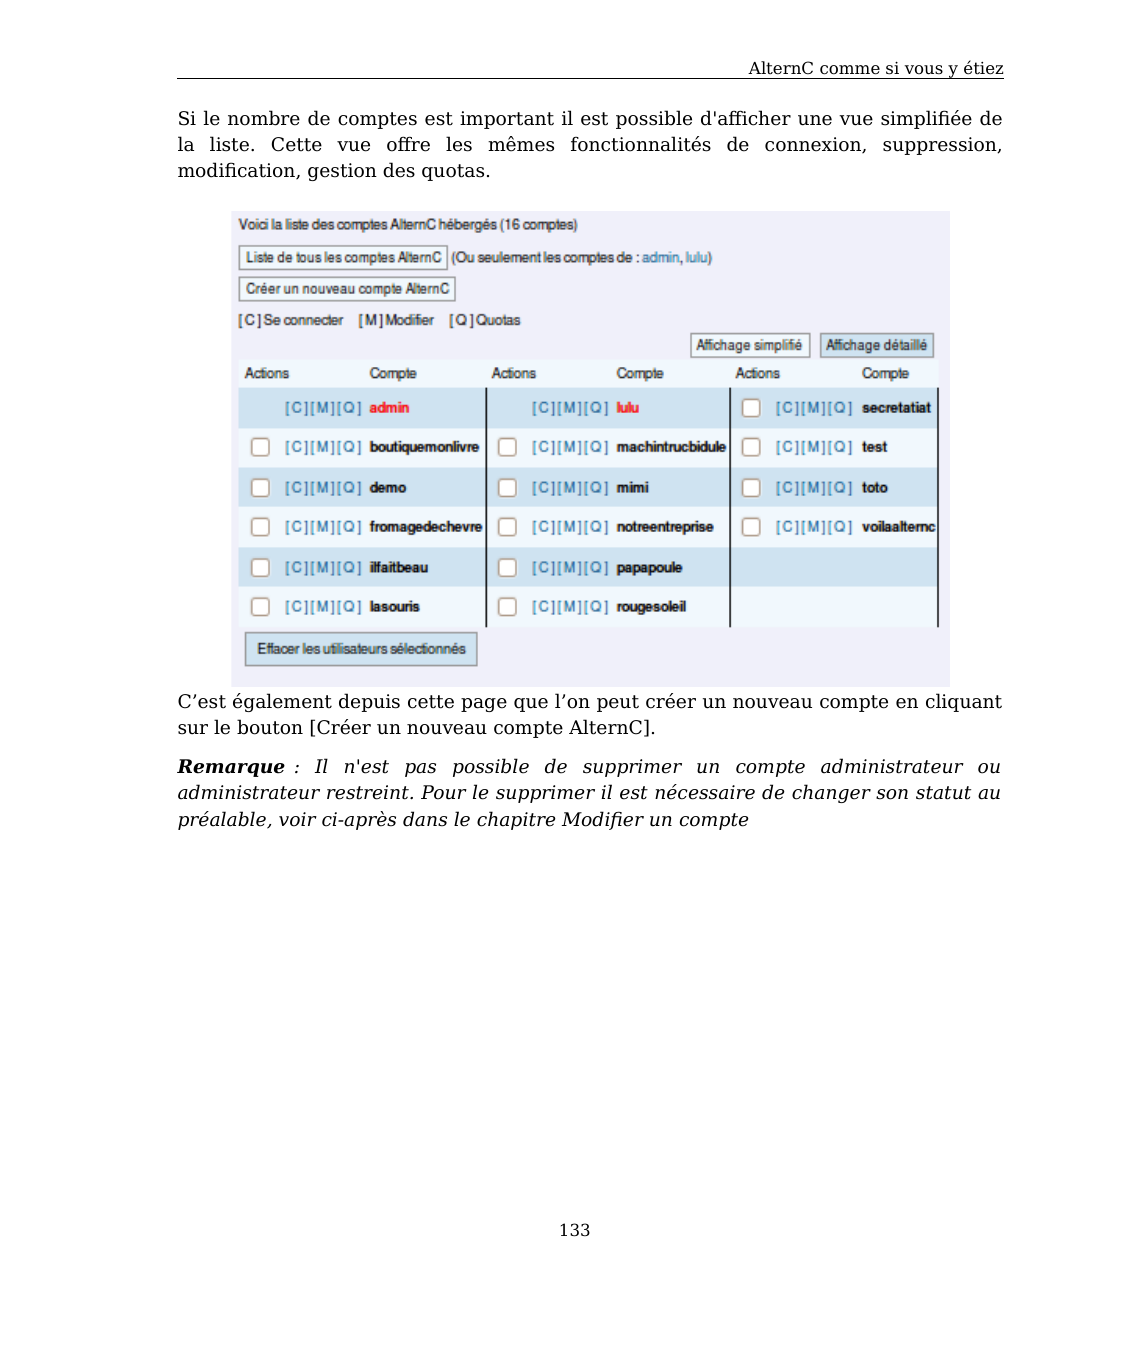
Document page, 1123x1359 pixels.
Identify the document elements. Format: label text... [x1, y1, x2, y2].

text C’est également depuis cette page que l’on peut créer un nouveau compte en cliquant sur le bouton [Créer un nouveau compte AlternC]. [177, 199, 1004, 739]
picture [231, 211, 950, 687]
text Remarque : Il n'est pas possible de supprimer un compte administrateur ou administrateur restreint. Pour le supprimer il est nécessaire de changer son statut au préalable, voir ci-après dans le chapitre Modifier un compte [177, 756, 1004, 830]
text Si le nombre de comptes est important il est possible d'afficher une vue simplifiée de la liste. Cette vue offre les mêmes fonctionnalités de connexion, suppression, modification, gestion des quotas. [177, 108, 1004, 182]
